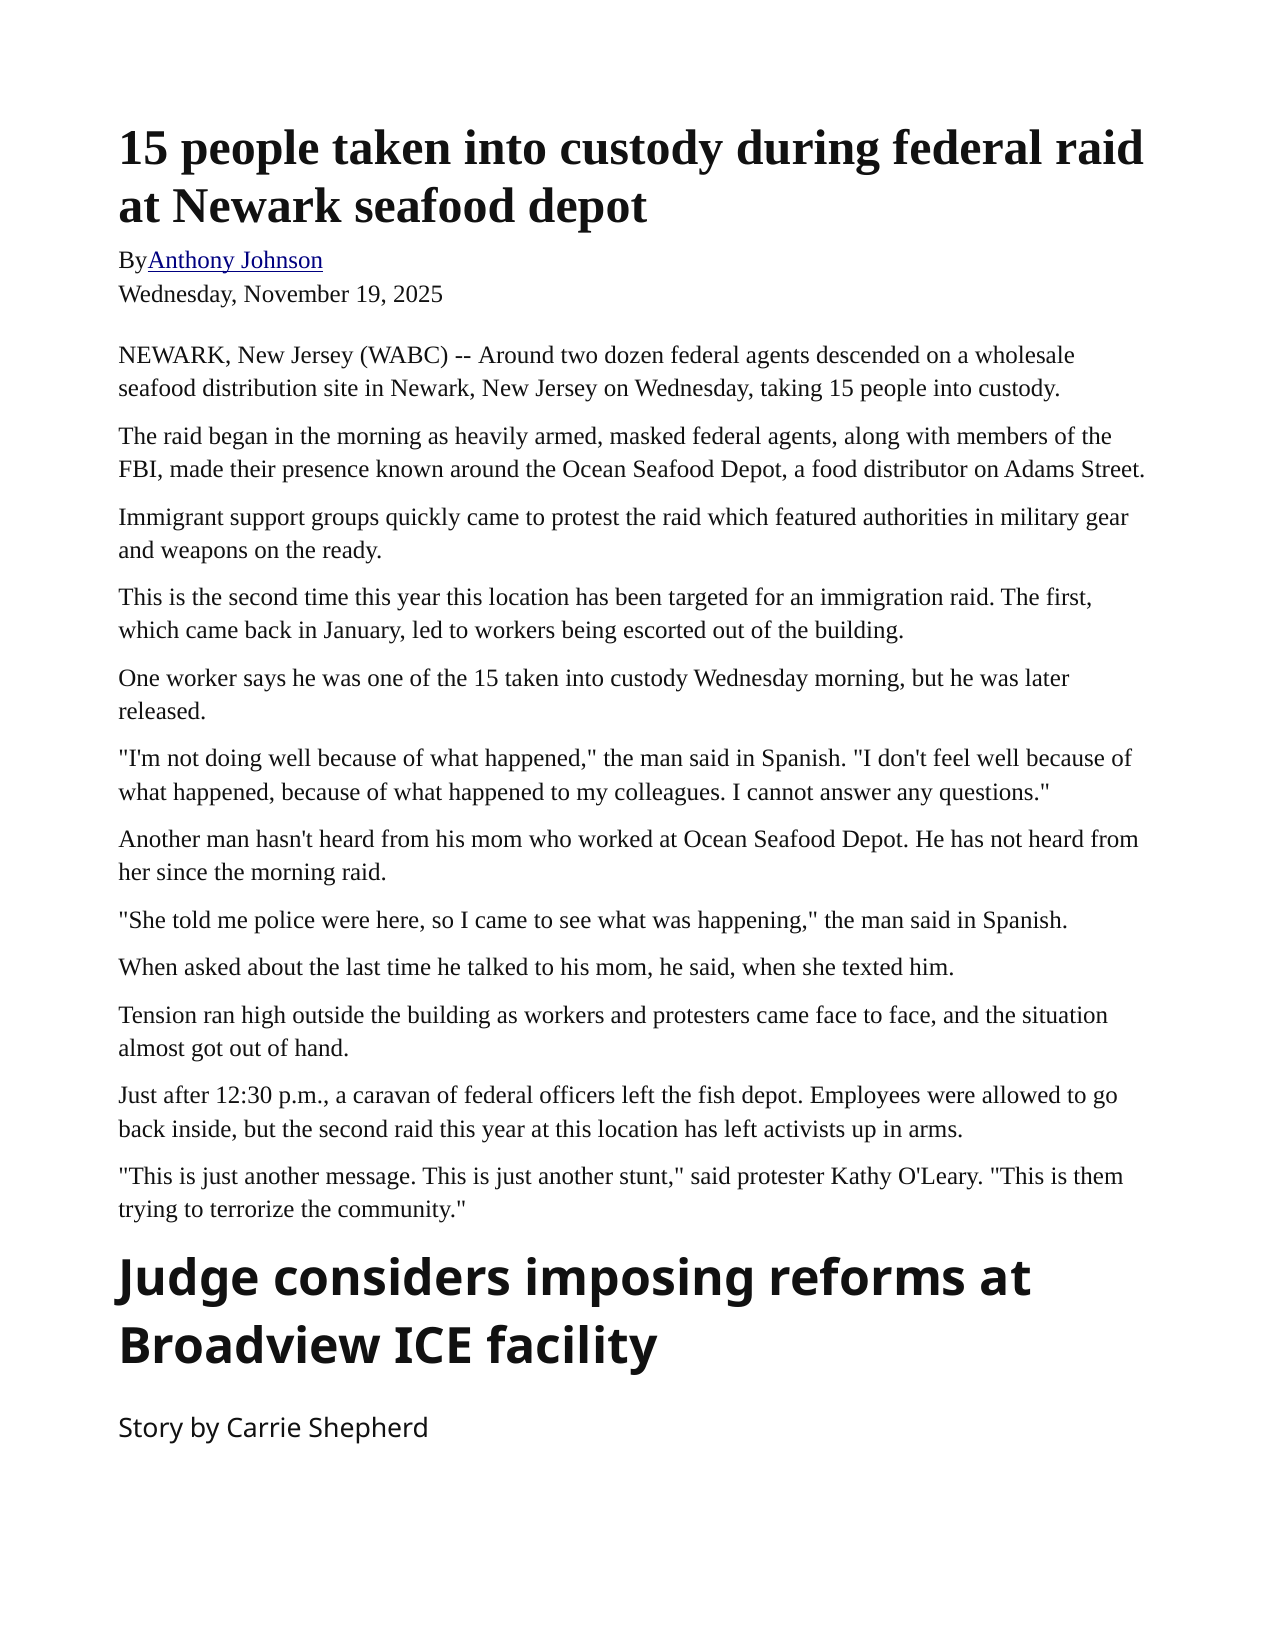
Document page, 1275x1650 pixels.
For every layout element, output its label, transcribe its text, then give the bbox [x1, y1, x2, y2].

text Wednesday, November 19, 2025 [118, 279, 1157, 307]
text Just after 12:30 p.m., a caravan of federal officers left the fish depot. Employees were allowed to go back inside, but the second raid this year at this location has left activists up in arms. [118, 1081, 1157, 1142]
text Another man hasn't heard from his mom who worked at Ocean Seafood Depot. He has not heard from her since the morning raid. [118, 824, 1157, 886]
text Story by Carrie Shepherd [118, 1405, 1157, 1445]
text ByAnthony Johnson [118, 246, 1157, 274]
subtitle 15 people taken into custody during federal raid at Newark seafood depot [118, 118, 1157, 233]
subtitle Judge considers imposing reforms at Broadview ICE facility [118, 1242, 1157, 1378]
text One worker says he was one of the 15 taken into custody Wednesday morning, but he was later released. [118, 663, 1157, 725]
text Immigrant support groups quickly came to protest the raid which featured authorities in military gear and weapons on the ready. [118, 502, 1157, 563]
text When asked about the last time he talked to his mom, he said, when she texted him. [118, 952, 1157, 981]
text Tension ran high outside the building as workers and protesters came face to face, and the situation almost got out of hand. [118, 1000, 1157, 1062]
text "I'm not doing well because of what happened," the man said in Spanish. "I don't feel well because of what happened, because of what happened to my colleagues. I cannot answer any questions." [118, 743, 1157, 805]
text "This is just another message. This is just another stunt," said protester Kathy O'Leary. "This is them trying to terrorize the community." [118, 1161, 1157, 1223]
text This is the second time this year this location has been targeted for an immigration raid. The first, which came back in January, led to workers being escorted out of the building. [118, 582, 1157, 644]
text "She told me police were here, so I came to see what was happening," the man said in Spanish. [118, 905, 1157, 933]
text The raid began in the morning as heavily armed, masked federal agents, along with members of the FBI, made their presence known around the Ocean Seafood Depot, a food distributor on Adams Street. [118, 421, 1157, 483]
text NEWARK, New Jersey (WABC) -- Around two dozen federal agents descended on a wholesale seafood distribution site in Newark, New Jersey on Wednesday, taking 15 people into custody. [118, 340, 1157, 402]
